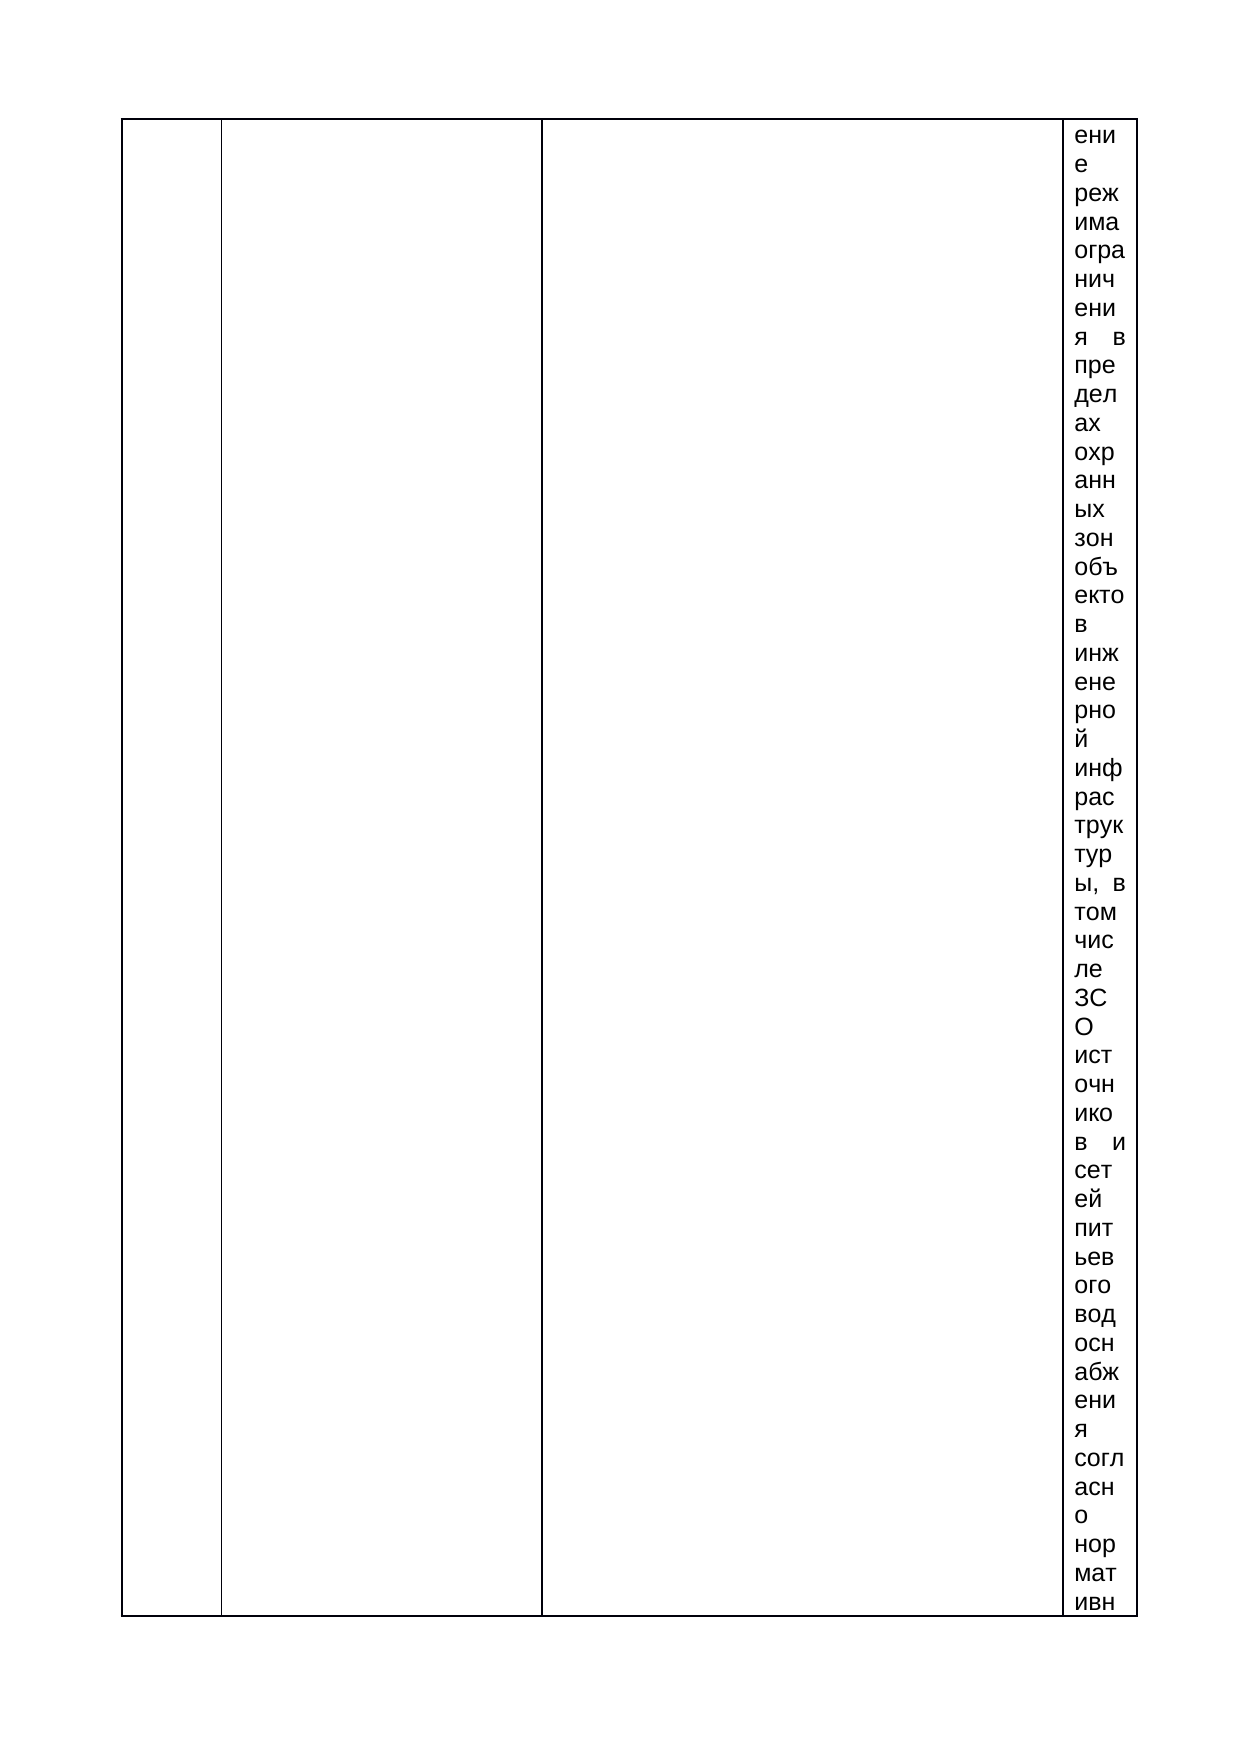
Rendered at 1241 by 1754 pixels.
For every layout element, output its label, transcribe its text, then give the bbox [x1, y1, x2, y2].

table_cell [543, 120, 1062, 1615]
table_cell [222, 120, 541, 1615]
table_cell [123, 120, 221, 1615]
table_cell ение режима ограничения в пределах охранных зон объектов инженерной инфраструктуры, в том числе ЗСО источников и сетей питьевого водоснабжения согласно нормативн [1064, 120, 1136, 1615]
